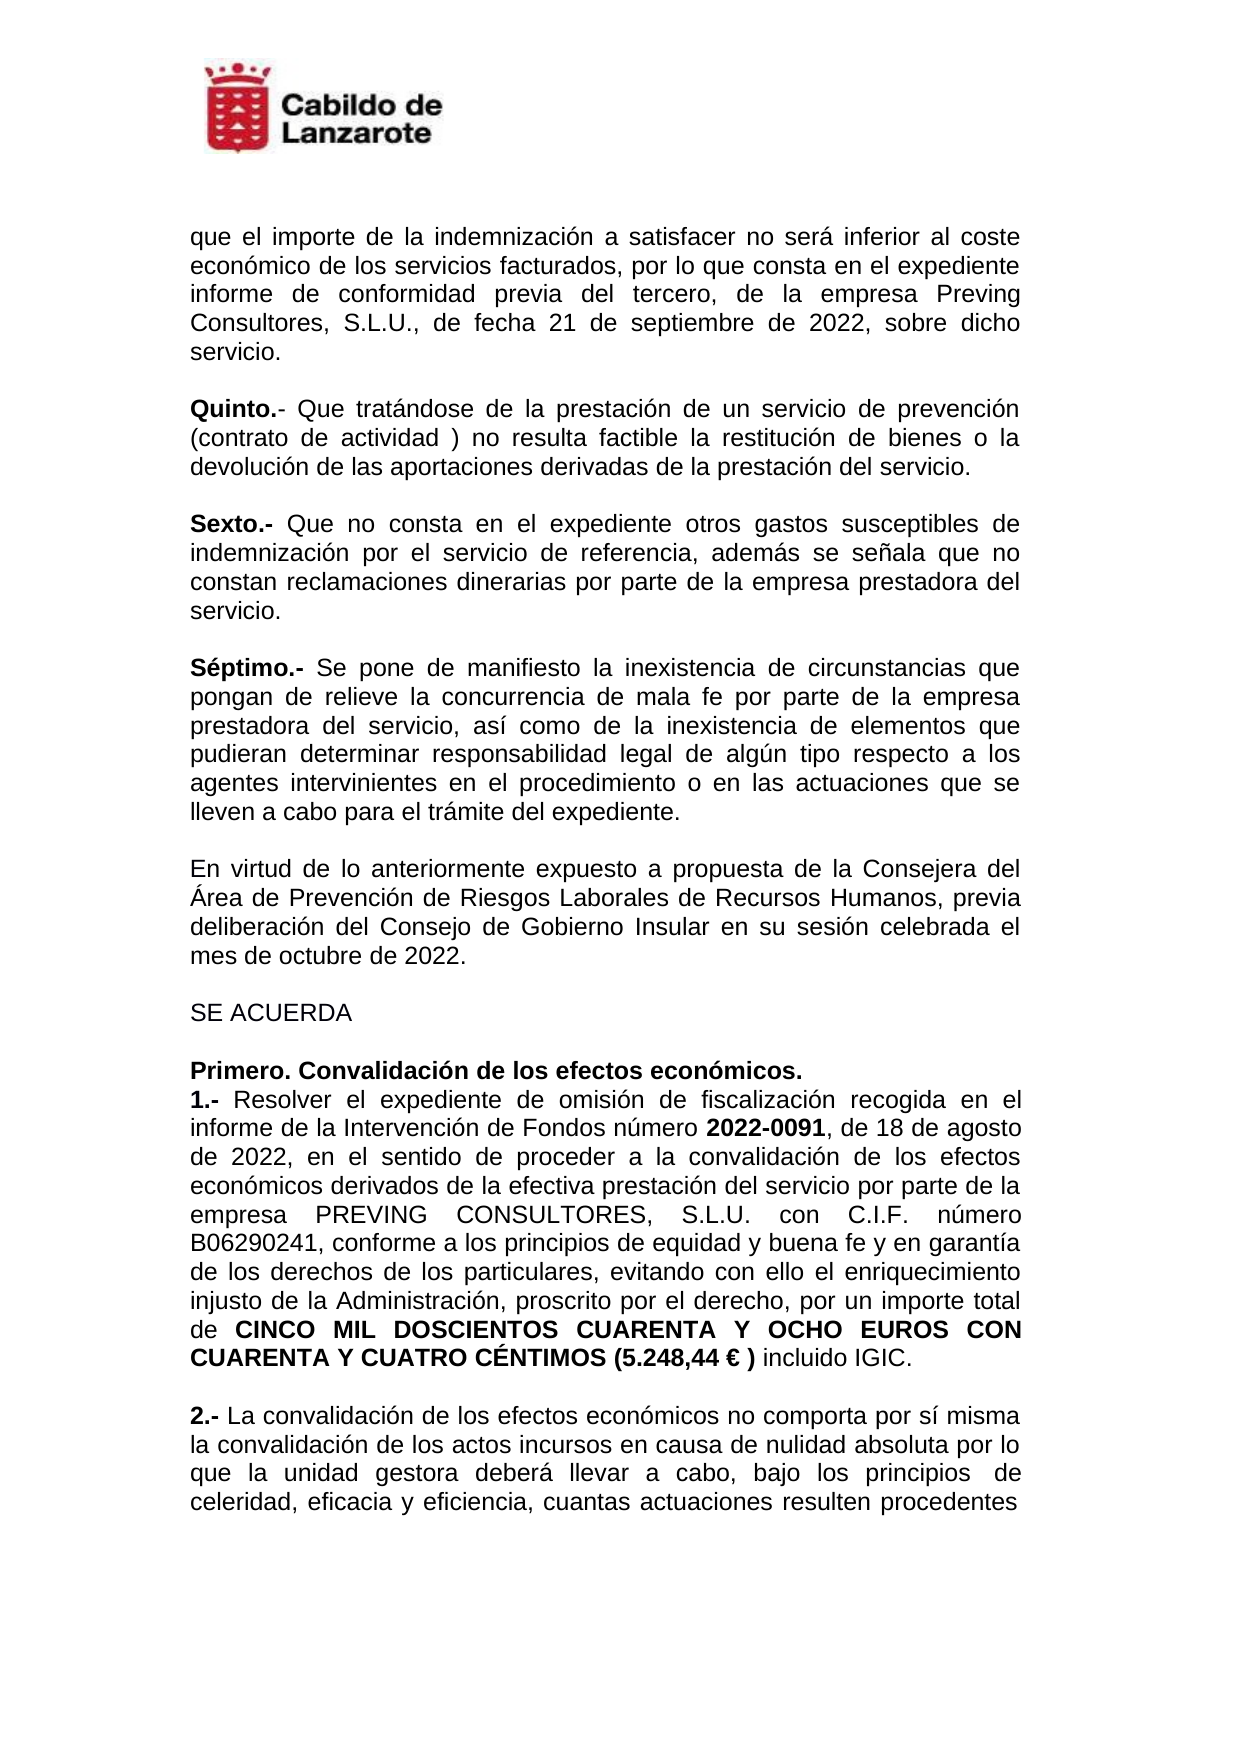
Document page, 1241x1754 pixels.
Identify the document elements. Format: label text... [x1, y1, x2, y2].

text Sexto.- Que no consta en el expediente otros gastos susceptibles de indemnización por el servicio de referencia, además se señala que no constan reclamaciones dinerarias por parte de la empresa prestadora del servicio. [190, 509, 1021, 624]
subtitle Primero. Convalidación de los efectos económicos. [190, 1056, 1103, 1084]
text En virtud de lo anteriormente expuesto a propuesta de la Consejera del Área de Prevención de Riesgos Laborales de Recursos Humanos, previa deliberación del Consejo de Gobierno Insular en su sesión celebrada el mes de octubre de 2022. [189, 854, 1022, 969]
text que el importe de la indemnización a satisfacer no será inferior al coste económico de los servicios facturados, por lo que consta en el expediente informe de conformidad previa del tercero, de la empresa Preving Consultores, S.L.U., de fecha 21 de septiembre de 2022, sobre dicho servicio. [190, 222, 1022, 366]
text Quinto.- Que tratándose de la prestación de un servicio de prevención (contrato de actividad ) no resulta factible la restitución de bienes o la devolución de las aportaciones derivadas de la prestación del servicio. [190, 394, 1021, 481]
text SE ACUERDA [190, 998, 1103, 1027]
picture [203, 58, 444, 154]
text 1.- Resolver el expediente de omisión de fiscalización recogida en el informe de la Intervención de Fondos número 2022-0091, de 18 de agosto de 2022, en el sentido de proceder a la convalidación de los efectos económicos derivados de la efectiva prestación del servicio por parte de la empresa PREVING CONSULTORES, S.L.U. con C.I.F. número B06290241, conforme a los principios de equidad y buena fe y en garantía de los derechos de los particulares, evitando con ello el enriquecimiento injusto de la Administración, proscrito por el derecho, por un importe total de CINCO MIL DOSCIENTOS CUARENTA Y OCHO EUROS CON CUARENTA Y CUATRO CÉNTIMOS (5.248,44 € ) incluido IGIC. [190, 1084, 1022, 1372]
text 2.- La convalidación de los efectos económicos no comporta por sí misma la convalidación de los actos incursos en causa de nulidad absoluta por lo que la unidad gestora deberá llevar a cabo, bajo los principios de celeridad, eficacia y eficiencia, cuantas actuaciones resulten procedentes [190, 1401, 1022, 1516]
text Séptimo.- Se pone de manifiesto la inexistencia de circunstancias que pongan de relieve la concurrencia de mala fe por parte de la empresa prestadora del servicio, así como de la inexistencia de elementos que pudieran determinar responsabilidad legal de algún tipo respecto a los agentes intervinientes en el procedimiento o en las actuaciones que se lleven a cabo para el trámite del expediente. [190, 653, 1022, 826]
